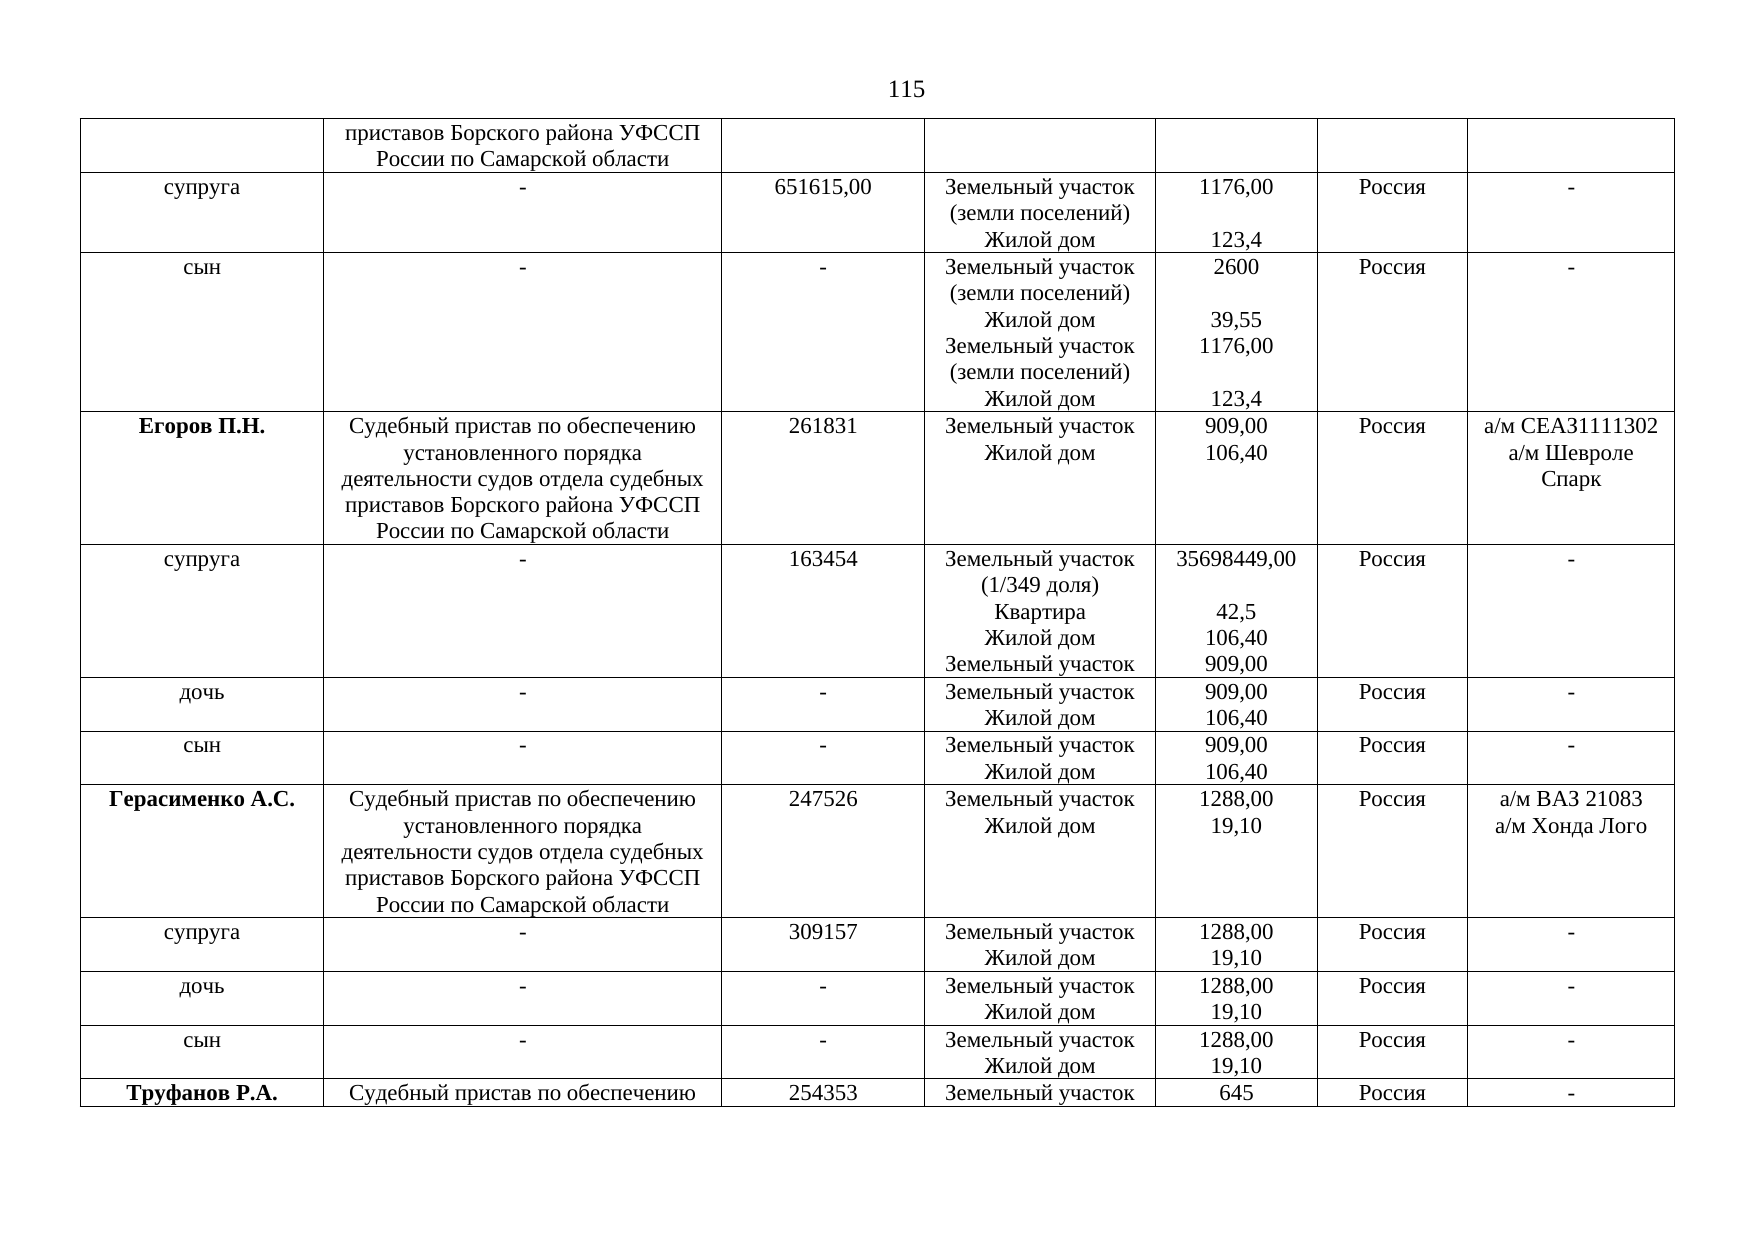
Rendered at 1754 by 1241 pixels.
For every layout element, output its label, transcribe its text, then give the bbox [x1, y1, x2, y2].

table_cell Россия [1318, 1079, 1467, 1106]
table_cell [1156, 119, 1317, 172]
table_cell Земельный участок Жилой дом [925, 412, 1155, 544]
table_cell 247526 [722, 785, 924, 917]
table_cell Земельный участок (1/349 доля) Квартира Жилой дом Земельный участок [925, 545, 1155, 677]
table_cell Россия [1318, 918, 1467, 971]
table_cell - [722, 253, 924, 411]
table_cell - [722, 678, 924, 731]
table_cell [1468, 119, 1674, 172]
table_cell Россия [1318, 678, 1467, 731]
table_cell Россия [1318, 173, 1467, 252]
table_cell сын [81, 253, 323, 411]
table_cell - [1468, 545, 1674, 677]
table_cell [81, 119, 323, 172]
table_cell Егоров П.Н. [81, 412, 323, 544]
table_cell Россия [1318, 412, 1467, 544]
table_cell - [324, 173, 721, 252]
table_cell - [324, 545, 721, 677]
table_cell - [1468, 253, 1674, 411]
table_cell Земельный участок [925, 1079, 1155, 1106]
table_cell Земельный участок (земли поселений) Жилой дом Земельный участок (земли поселений) Жилой дом [925, 253, 1155, 411]
table_cell сын [81, 1026, 323, 1078]
table_cell приставов Борского района УФССП России по Самарской области [324, 119, 721, 172]
table_cell супруга [81, 173, 323, 252]
table_cell - [1468, 918, 1674, 971]
table_cell супруга [81, 918, 323, 971]
table_cell - [1468, 173, 1674, 252]
table_cell Судебный пристав по обеспечению установленного порядка деятельности судов отдела судебных приставов Борского района УФССП России по Самарской области [324, 785, 721, 917]
table_cell 309157 [722, 918, 924, 971]
table_cell а/м СЕАЗ1111302 а/м Шевроле Спарк [1468, 412, 1674, 544]
table_cell а/м ВАЗ 21083 а/м Хонда Лого [1468, 785, 1674, 917]
table_cell Земельный участок Жилой дом [925, 1026, 1155, 1078]
table_cell 1288,00 19,10 [1156, 1026, 1317, 1078]
table_cell - [324, 1026, 721, 1078]
table_cell 254353 [722, 1079, 924, 1106]
table_cell - [1468, 1026, 1674, 1078]
table_cell [1318, 119, 1467, 172]
table_cell - [324, 253, 721, 411]
table_cell - [1468, 678, 1674, 731]
table_cell Герасименко А.С. [81, 785, 323, 917]
table_cell - [722, 732, 924, 784]
table_cell - [324, 918, 721, 971]
table_cell Земельный участок Жилой дом [925, 918, 1155, 971]
table_cell Земельный участок Жилой дом [925, 732, 1155, 784]
table_cell [925, 119, 1155, 172]
table_cell Россия [1318, 1026, 1467, 1078]
table_cell Земельный участок Жилой дом [925, 678, 1155, 731]
table_cell Россия [1318, 732, 1467, 784]
table_cell - [324, 732, 721, 784]
table_cell 2600 39,55 1176,00 123,4 [1156, 253, 1317, 411]
table_cell - [1468, 1079, 1674, 1106]
table_cell Судебный пристав по обеспечению установленного порядка деятельности судов отдела судебных приставов Борского района УФССП России по Самарской области [324, 412, 721, 544]
table_cell - [722, 1026, 924, 1078]
table_cell 163454 [722, 545, 924, 677]
table_cell Земельный участок Жилой дом [925, 785, 1155, 917]
table_cell 909,00 106,40 [1156, 732, 1317, 784]
table_cell Труфанов Р.А. [81, 1079, 323, 1106]
table_cell Судебный пристав по обеспечению [324, 1079, 721, 1106]
table_cell сын [81, 732, 323, 784]
table_cell - [1468, 972, 1674, 1024]
table_cell Земельный участок (земли поселений) Жилой дом [925, 173, 1155, 252]
table_cell 645 [1156, 1079, 1317, 1106]
table_cell - [324, 678, 721, 731]
table_cell 1288,00 19,10 [1156, 918, 1317, 971]
table_cell 909,00 106,40 [1156, 412, 1317, 544]
table_cell дочь [81, 972, 323, 1024]
table_cell 909,00 106,40 [1156, 678, 1317, 731]
table_cell - [722, 972, 924, 1024]
table_cell - [1468, 732, 1674, 784]
table_cell дочь [81, 678, 323, 731]
table_cell Россия [1318, 545, 1467, 677]
table_cell Россия [1318, 785, 1467, 917]
table_cell супруга [81, 545, 323, 677]
table_cell Россия [1318, 972, 1467, 1024]
table_cell Земельный участок Жилой дом [925, 972, 1155, 1024]
table_cell 1176,00 123,4 [1156, 173, 1317, 252]
table_cell Россия [1318, 253, 1467, 411]
table_cell 35698449,00 42,5 106,40 909,00 [1156, 545, 1317, 677]
table_cell [722, 119, 924, 172]
table_cell 1288,00 19,10 [1156, 972, 1317, 1024]
table_cell 651615,00 [722, 173, 924, 252]
table_cell - [324, 972, 721, 1024]
table_cell 261831 [722, 412, 924, 544]
table_cell 1288,00 19,10 [1156, 785, 1317, 917]
